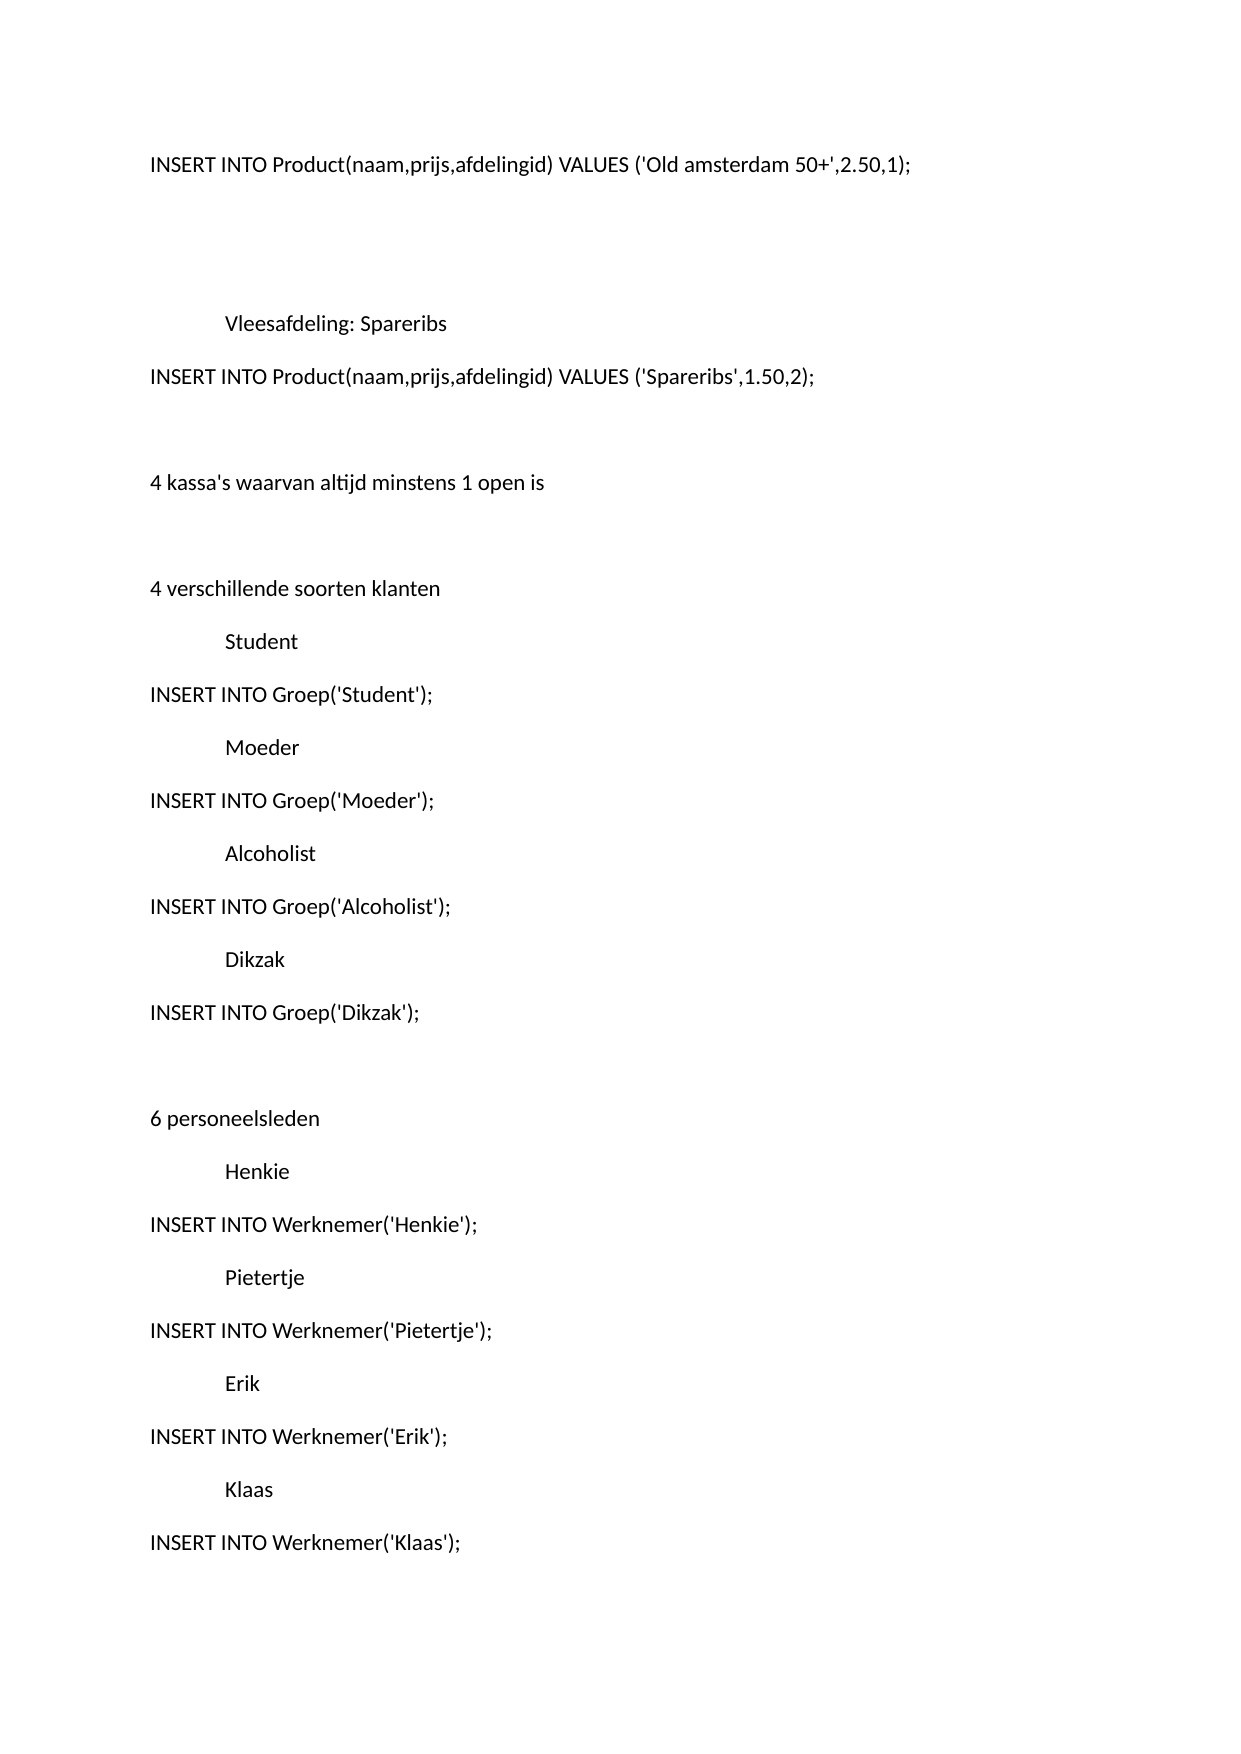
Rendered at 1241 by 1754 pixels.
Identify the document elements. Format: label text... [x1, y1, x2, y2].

text Alcoholist [150, 839, 1090, 867]
text INSERT INTO Werknemer('Klaas'); [150, 1528, 1090, 1557]
text Vleesafdeling: Spareribs [150, 309, 1090, 337]
text INSERT INTO Groep('Dikzak'); [150, 998, 1090, 1026]
text Henkie [150, 1157, 1090, 1185]
text INSERT INTO Product(naam,prijs,afdelingid) VALUES ('Spareribs',1.50,2); [150, 362, 1090, 390]
text INSERT INTO Groep('Moeder'); [150, 786, 1090, 814]
text 4 verschillende soorten klanten [150, 574, 1090, 602]
text Moeder [150, 733, 1090, 761]
text INSERT INTO Product(naam,prijs,afdelingid) VALUES ('Old amsterdam 50+',2.50,1); [150, 150, 1090, 178]
text INSERT INTO Groep('Student'); [150, 680, 1090, 708]
text Student [150, 627, 1090, 655]
text INSERT INTO Werknemer('Erik'); [150, 1422, 1090, 1451]
text Erik [150, 1369, 1090, 1397]
text Klaas [150, 1476, 1090, 1503]
text INSERT INTO Werknemer('Pietertje'); [150, 1316, 1090, 1344]
text Dikzak [150, 945, 1090, 973]
text INSERT INTO Groep('Alcoholist'); [150, 892, 1090, 920]
text Pietertje [150, 1263, 1090, 1291]
text INSERT INTO Werknemer('Henkie'); [150, 1210, 1090, 1238]
text 4 kassa's waarvan altijd minstens 1 open is [150, 468, 1090, 496]
text 6 personeelsleden [150, 1104, 1090, 1132]
